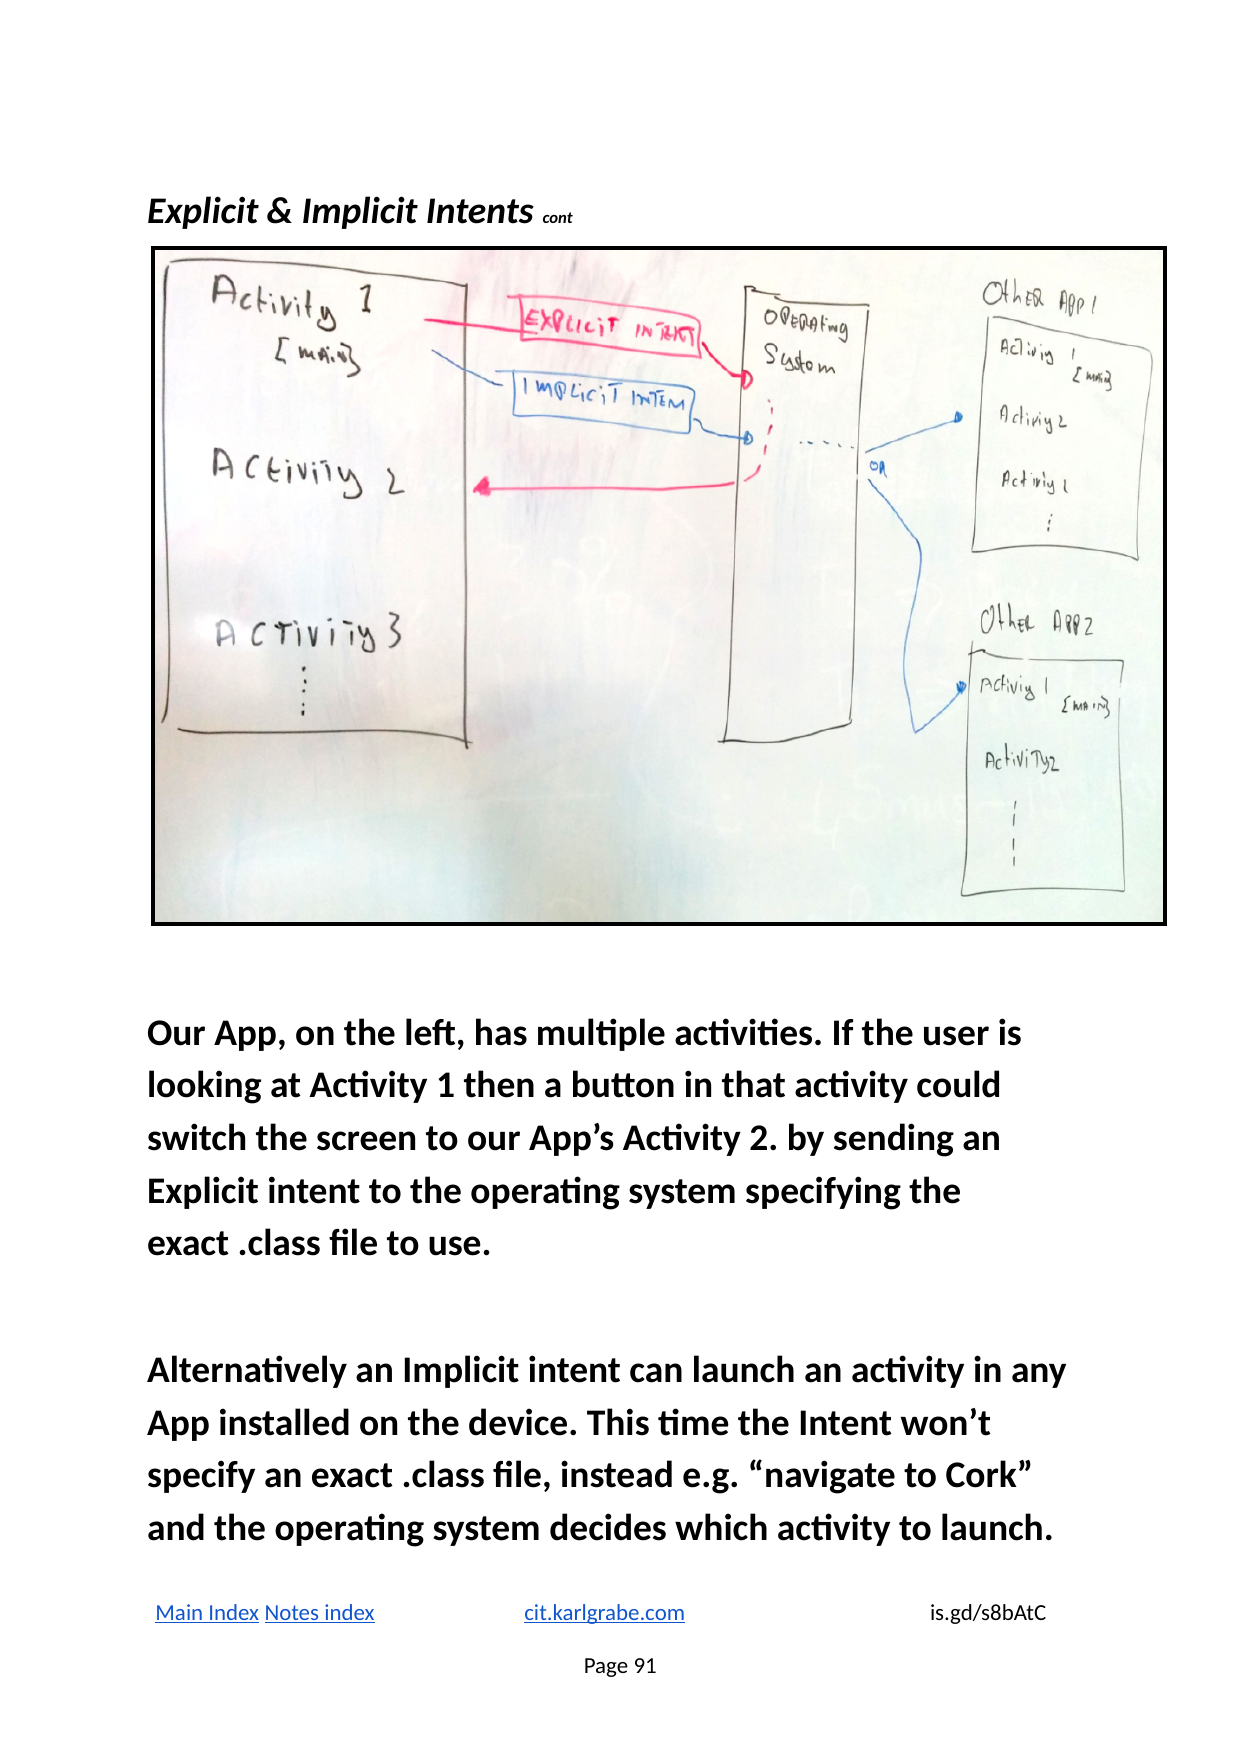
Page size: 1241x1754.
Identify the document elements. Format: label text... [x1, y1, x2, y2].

text Our App, on the left, has multiple activities. If the user is looking at Activity 1 then a button in that activity could switch the screen to our App’s Activity 2. by sending an Explicit intent to the operating system specifying the exact .class file to use. [147, 1008, 1090, 1265]
subtitle Explicit & Implicit Intents cont [147, 187, 1090, 233]
text Alternatively an Implicit intent can launch an activity in any App installed on the device. This time the Intent won’t specify an exact .class file, instead e.g. “navigate to Cork” and the operating system decides which activity to launch. [147, 1346, 1090, 1550]
picture [155, 250, 1163, 922]
